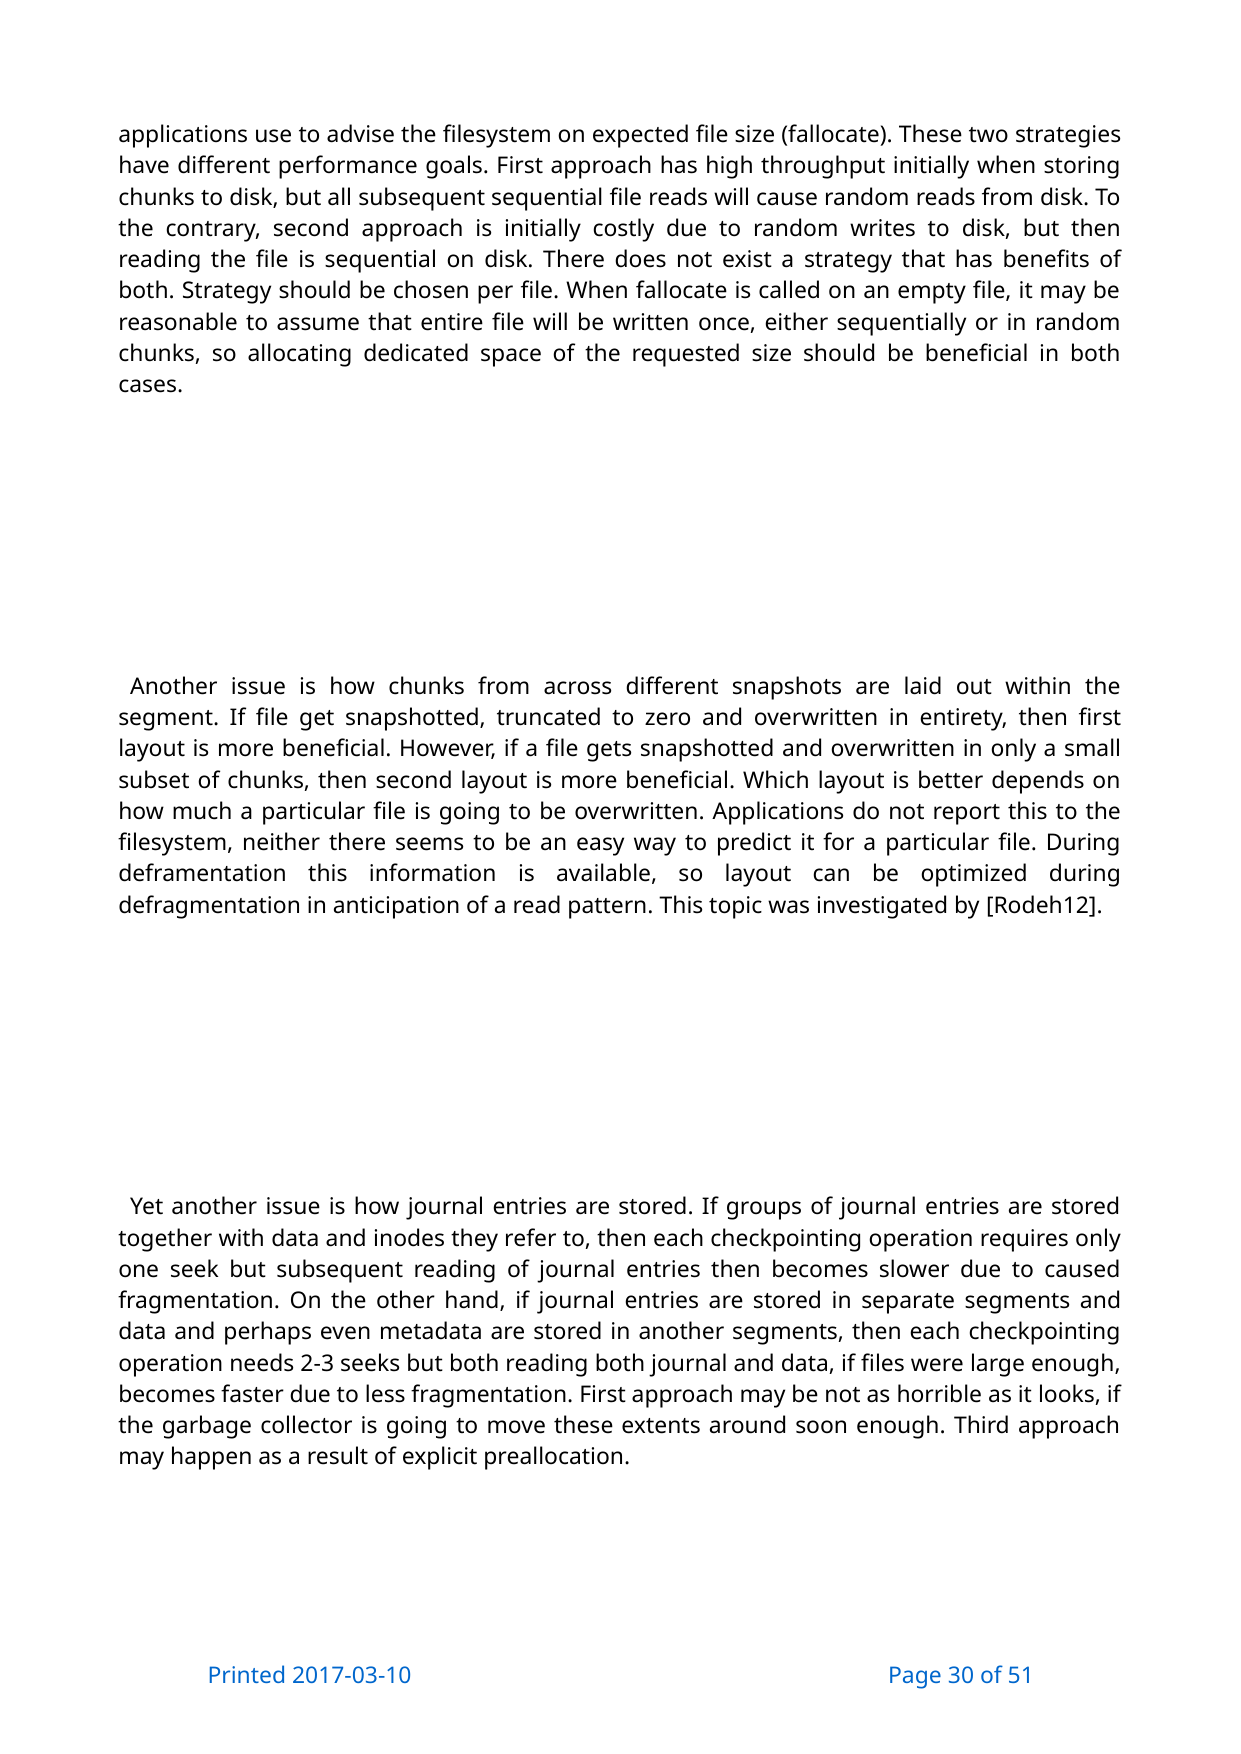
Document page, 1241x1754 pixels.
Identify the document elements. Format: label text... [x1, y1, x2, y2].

text Yet another issue is how journal entries are stored. If groups of journal entries are stored together with data and inodes they refer to, then each checkpointing operation requires only one seek but subsequent reading of journal entries then becomes slower due to caused fragmentation. On the other hand, if journal entries are stored in separate segments and data and perhaps even metadata are stored in another segments, then each checkpointing operation needs 2-3 seeks but both reading both journal and data, if files were large enough, becomes faster due to less fragmentation. First approach may be not as horrible as it looks, if the garbage collector is going to move these extents around soon enough. Third approach may happen as a result of explicit preallocation. [118, 1190, 1122, 1471]
text Another issue is how chunks from across different snapshots are laid out within the segment. If file get snapshotted, truncated to zero and overwritten in entirety, then first layout is more beneficial. However, if a file gets snapshotted and overwritten in only a small subset of chunks, then second layout is more beneficial. Which layout is better depends on how much a particular file is going to be overwritten. Applications do not report this to the filesystem, neither there seems to be an easy way to predict it for a particular file. During deframentation this information is available, so layout can be optimized during defragmentation in anticipation of a read pattern. This topic was investigated by [Rodeh12]. [118, 670, 1122, 920]
text applications use to advise the filesystem on expected file size (fallocate). These two strategies have different performance goals. First approach has high throughput initially when storing chunks to disk, but all subsequent sequential file reads will cause random reads from disk. To the contrary, second approach is initially costly due to random writes to disk, but then reading the file is sequential on disk. There does not exist a strategy that has benefits of both. Strategy should be chosen per file. When fallocate is called on an empty file, it may be reasonable to assume that entire file will be written once, either sequentially or in random chunks, so allocating dedicated space of the requested size should be beneficial in both cases. [118, 118, 1122, 399]
